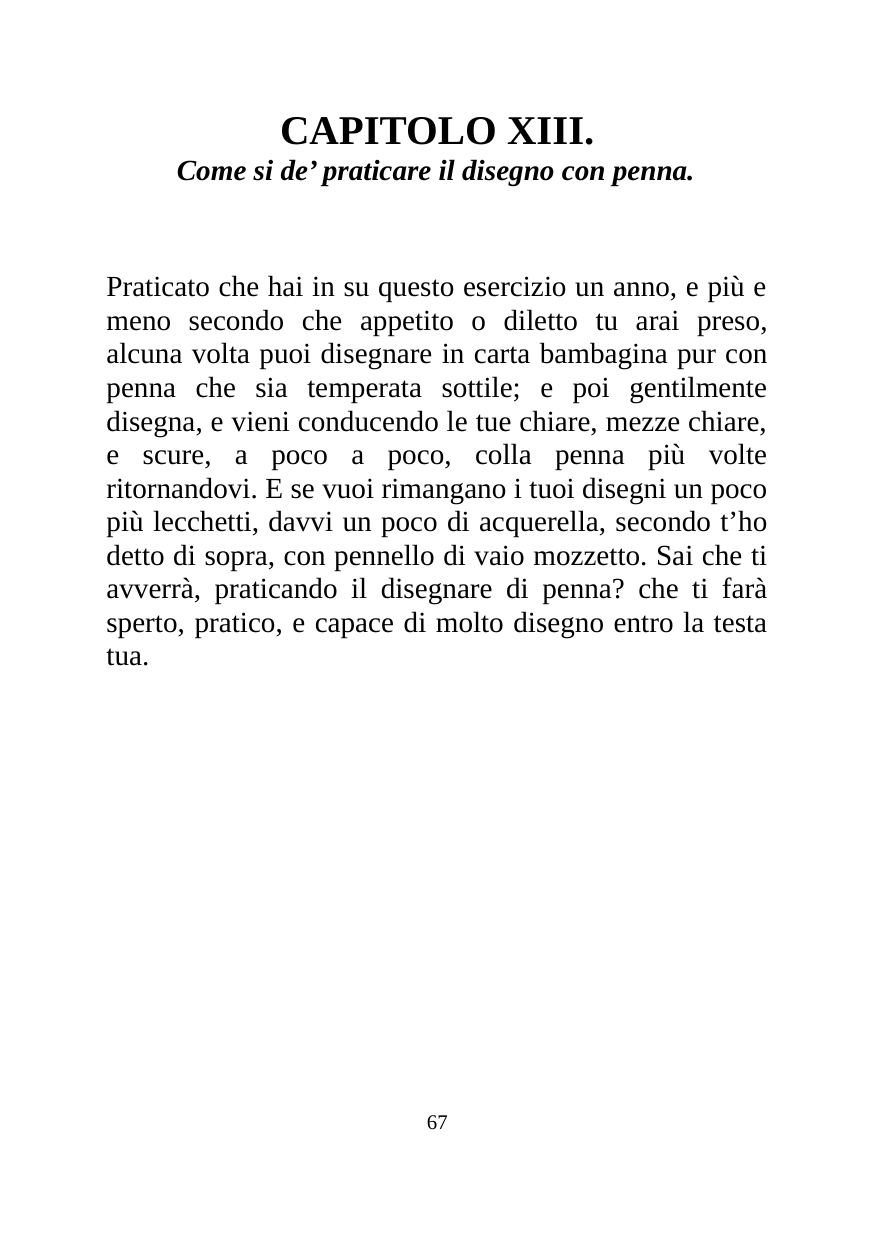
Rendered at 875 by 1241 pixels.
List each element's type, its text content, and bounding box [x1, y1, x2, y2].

subtitle CAPITOLO XIII. Come si de’ praticare il disegno con penna. [106, 106, 768, 187]
text Praticato che hai in su questo esercizio un anno, e più e meno secondo che appetito o diletto tu arai preso, alcuna volta puoi disegnare in carta bambagina pur con penna che sia temperata sottile; e poi gentilmente disegna, e vieni conducendo le tue chiare, mezze chiare, e scure, a poco a poco, colla penna più volte ritornandovi. E se vuoi rimangano i tuoi disegni un poco più lecchetti, davvi un poco di acquerella, secondo t’ho detto di sopra, con pennello di vaio mozzetto. Sai che ti avverrà, praticando il disegnare di penna? che ti farà sperto, pratico, e capace di molto disegno entro la testa tua. [106, 269, 768, 672]
